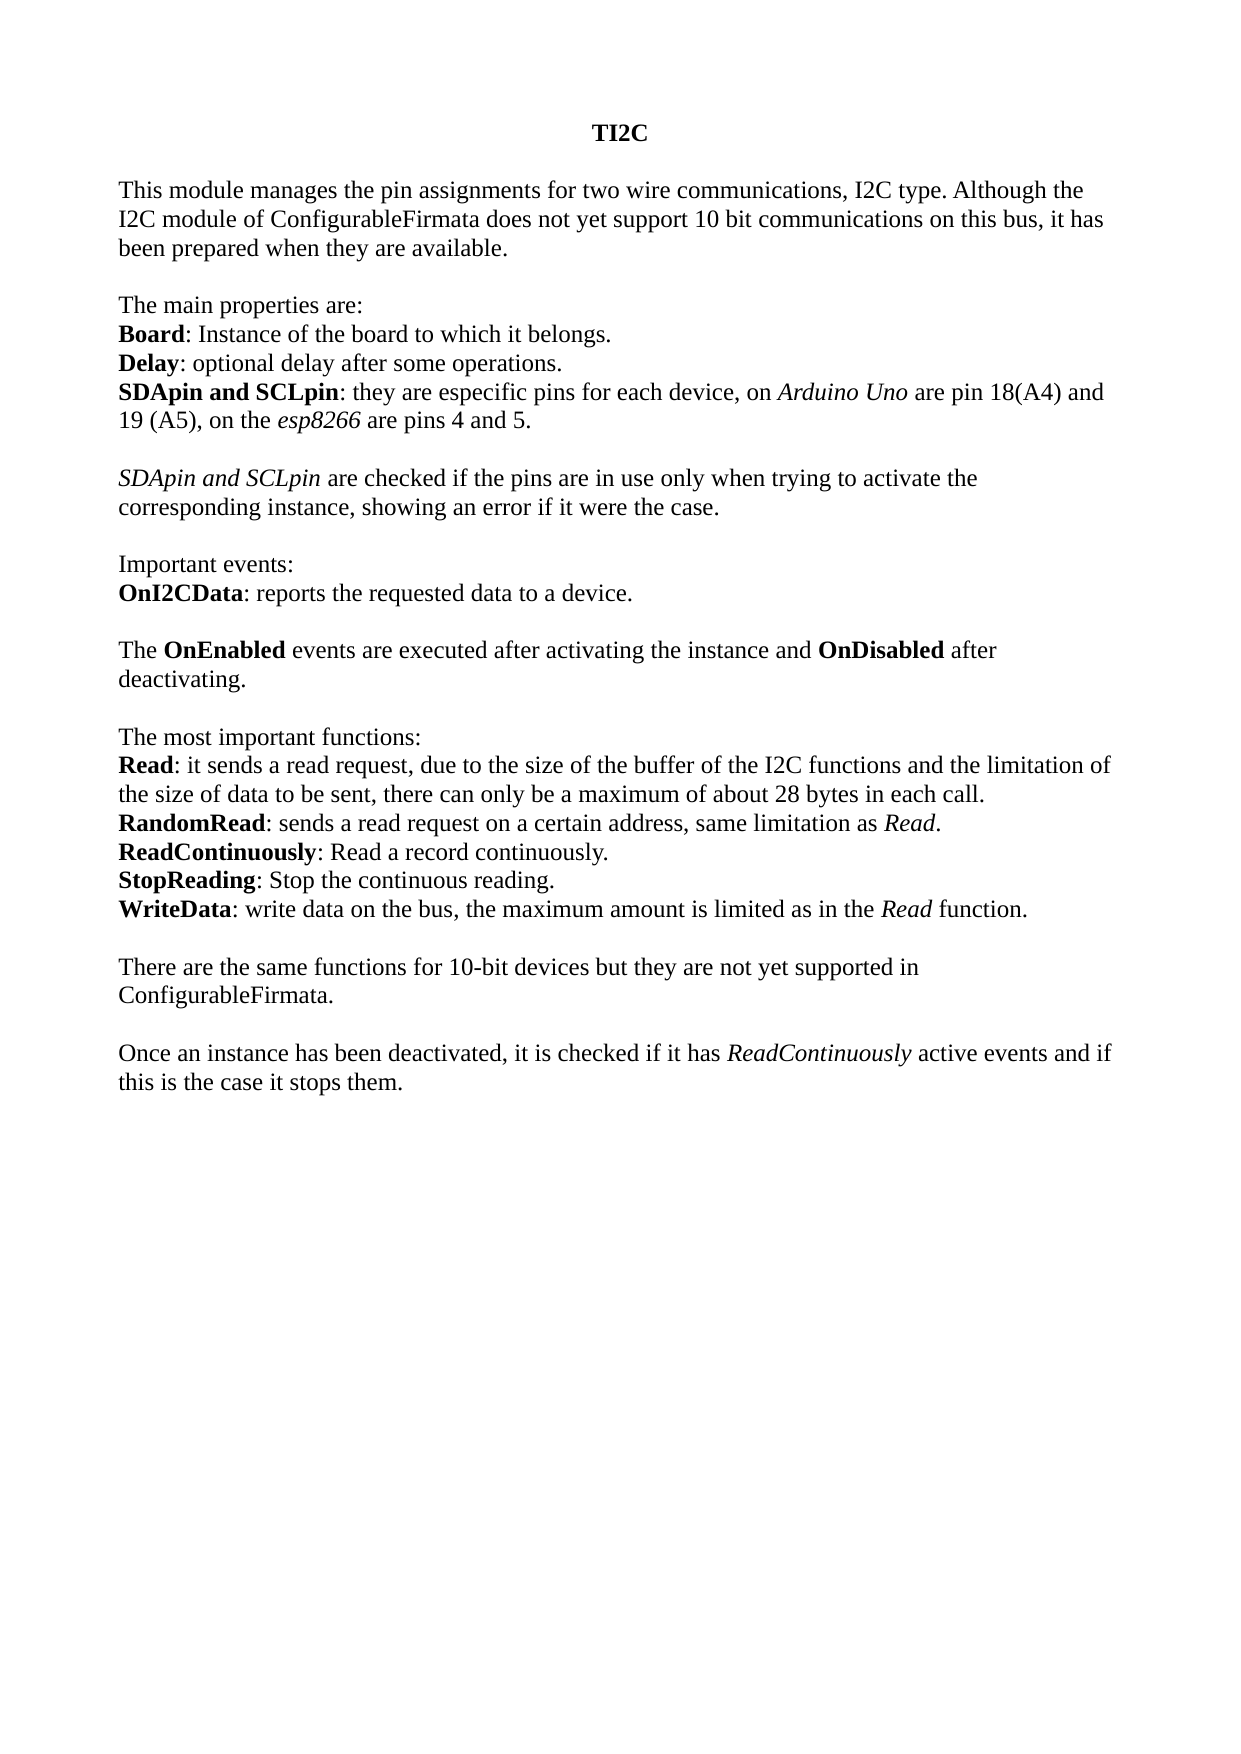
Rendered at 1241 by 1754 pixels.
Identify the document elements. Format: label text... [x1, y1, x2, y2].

text Board: Instance of the board to which it belongs. [118, 319, 1122, 348]
text TI2C [118, 118, 1122, 147]
text OnI2CData: reports the requested data to a device. [118, 578, 1122, 607]
text The OnEnabled events are executed after activating the instance and OnDisabled after deactivating. [118, 636, 1122, 693]
text Once an instance has been deactivated, it is checked if it has ReadContinuously active events and if this is the case it stops them. [118, 1038, 1122, 1096]
text This module manages the pin assignments for two wire communications, I2C type. Although the I2C module of ConfigurableFirmata does not yet support 10 bit communications on this bus, it has been prepared when they are available. [118, 176, 1122, 262]
text Read: it sends a read request, due to the size of the buffer of the I2C functions and the limitation of the size of data to be sent, there can only be a maximum of about 28 bytes in each call. RandomRead: sends a read request on a certain address, same limitation as Read. ReadContinuously: Read a record continuously. [118, 751, 1122, 866]
text There are the same functions for 10-bit devices but they are not yet supported in ConfigurableFirmata. [118, 952, 1122, 1009]
text SDApin and SCLpin: they are especific pins for each device, on Arduino Uno are pin 18(A4) and 19 (A5), on the esp8266 are pins 4 and 5. [118, 377, 1122, 434]
text WriteData: write data on the bus, the maximum amount is limited as in the Read function. [118, 894, 1122, 923]
text SDApin and SCLpin are checked if the pins are in use only when trying to activate the corresponding instance, showing an error if it were the case. [118, 463, 1122, 521]
text Important events: [118, 549, 1122, 578]
text Delay: optional delay after some operations. [118, 348, 1122, 377]
text StopReading: Stop the continuous reading. [118, 866, 1122, 894]
text The most important functions: [118, 722, 1122, 751]
text The main properties are: [118, 291, 1122, 319]
